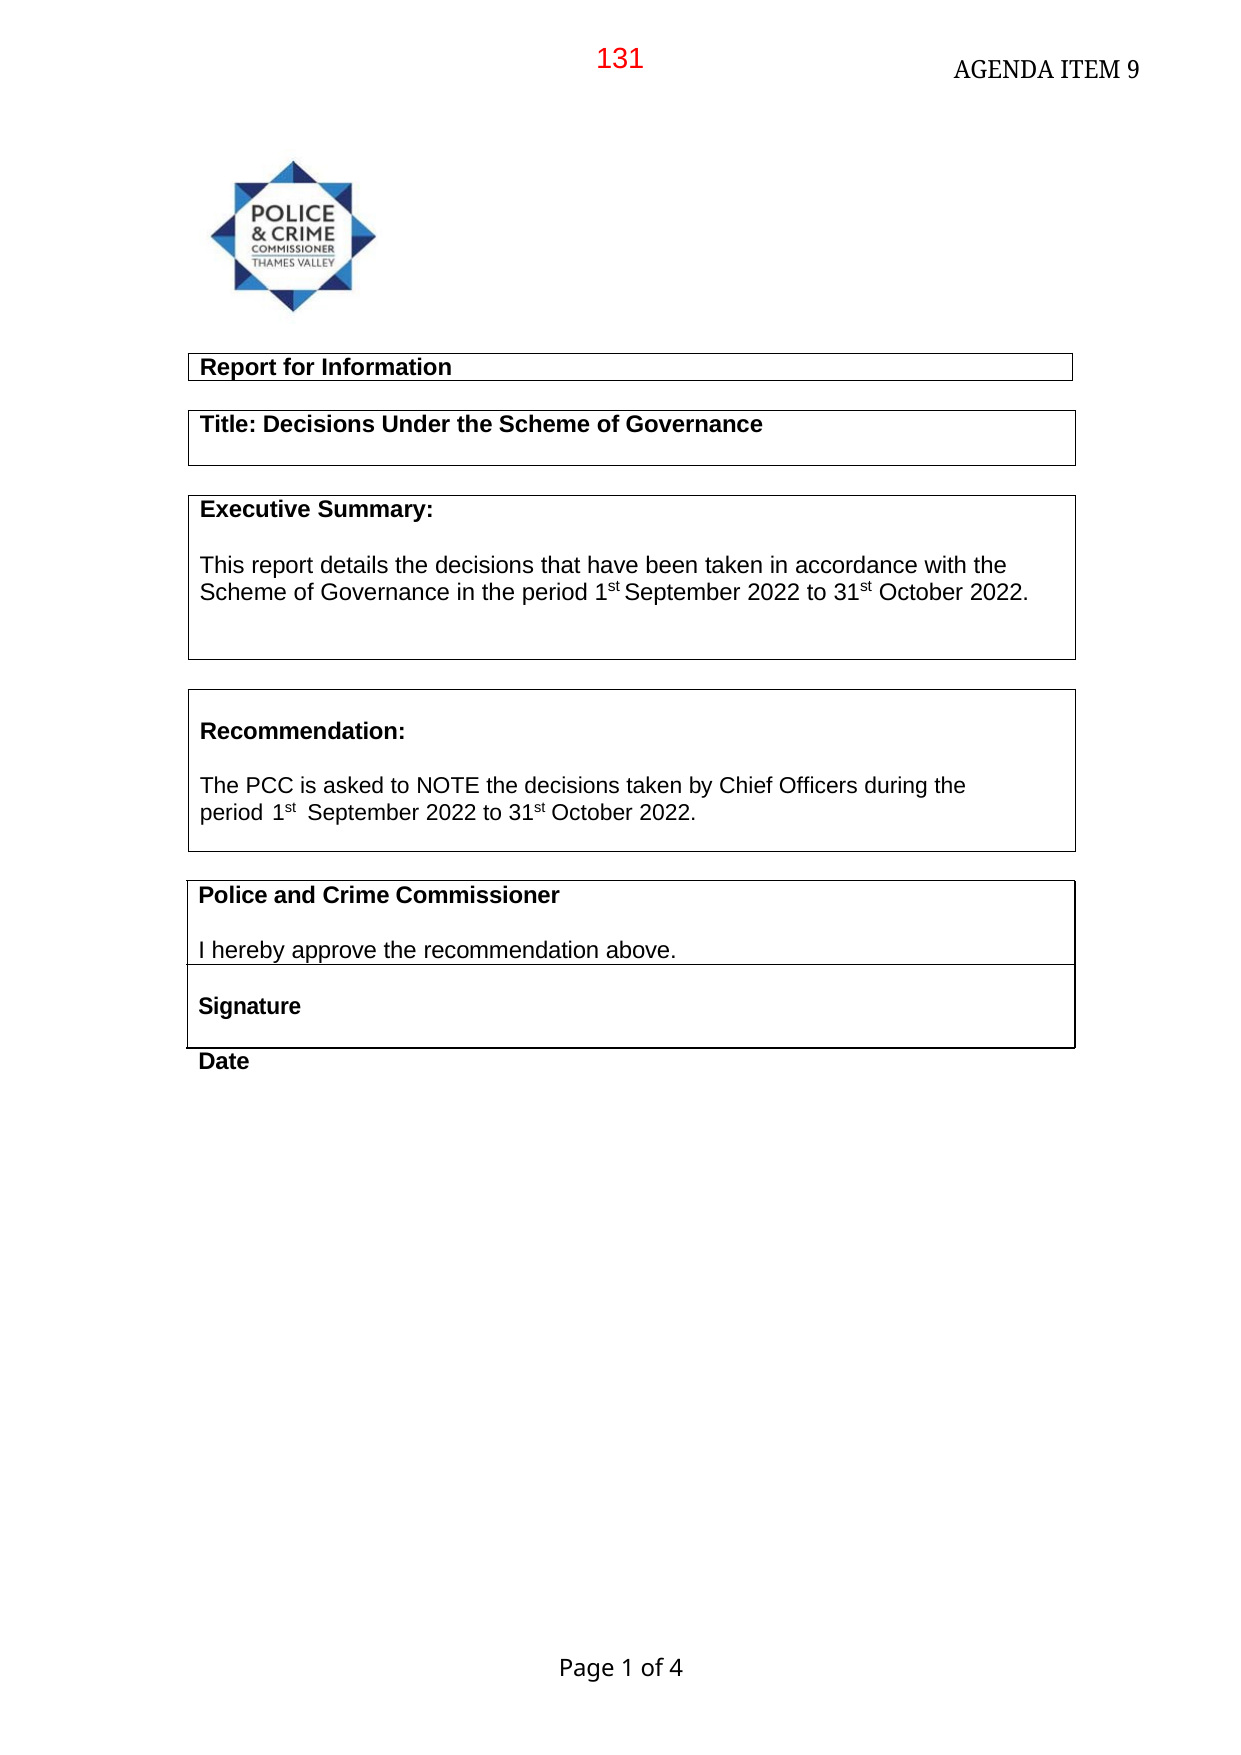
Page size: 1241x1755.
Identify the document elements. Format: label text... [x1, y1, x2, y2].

text Title: Decisions Under the Scheme of Governance [199, 411, 1074, 438]
text Report for Information [199, 354, 1072, 380]
text Page 1 of 4 [175, 1651, 1066, 1684]
text Recommendation: [199, 717, 1074, 744]
text Executive Summary: [199, 496, 1074, 523]
text This report details the decisions that have been taken in accordance with the Scheme of Governance in the period 1st September 2022 to 31st October 2022. [199, 551, 1033, 606]
text The PCC is asked to NOTE the decisions taken by Chief Officers during the period 1st September 2022 to 31st October 2022. [199, 772, 1036, 826]
